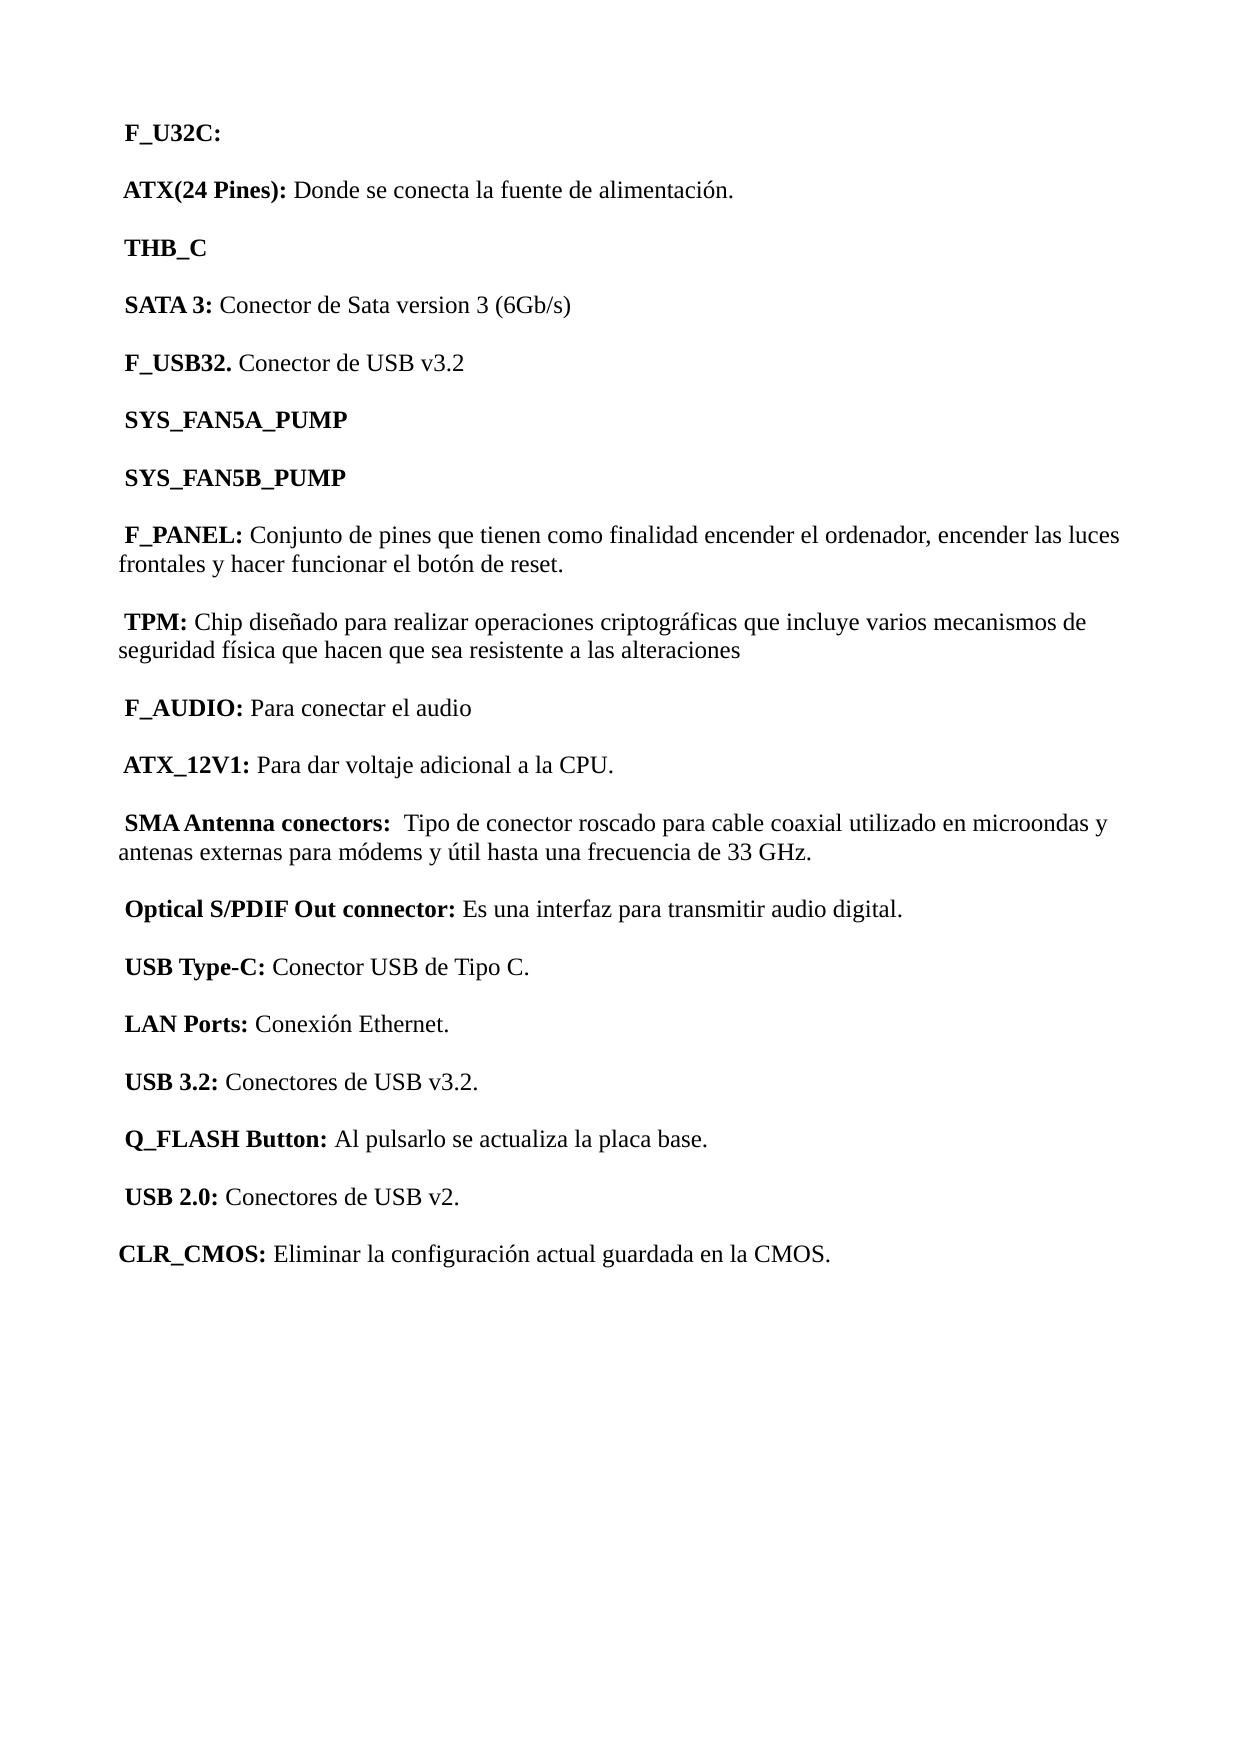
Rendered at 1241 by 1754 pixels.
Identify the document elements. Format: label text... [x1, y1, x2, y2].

text TPM: Chip diseñado para realizar operaciones criptográficas que incluye varios mecanismos de seguridad física que hacen que sea resistente a las alteraciones [118, 607, 1122, 664]
text SYS_FAN5B_PUMP [118, 463, 1122, 492]
text THB_C [118, 233, 1122, 262]
text SATA 3: Conector de Sata version 3 (6Gb/s) [118, 291, 1122, 319]
text ATX(24 Pines): Donde se conecta la fuente de alimentación. [118, 176, 1122, 204]
text USB 2.0: Conectores de USB v2. [118, 1182, 1122, 1211]
text LAN Ports: Conexión Ethernet. [118, 1009, 1122, 1038]
text F_PANEL: Conjunto de pines que tienen como finalidad encender el ordenador, encender las luces frontales y hacer funcionar el botón de reset. [118, 521, 1122, 578]
text F_USB32. Conector de USB v3.2 [118, 348, 1122, 377]
text F_U32C: [118, 118, 1122, 147]
text Q_FLASH Button: Al pulsarlo se actualiza la placa base. [118, 1124, 1122, 1153]
text CLR_CMOS: Eliminar la configuración actual guardada en la CMOS. [118, 1239, 1122, 1268]
text ATX_12V1: Para dar voltaje adicional a la CPU. [118, 751, 1122, 779]
text F_AUDIO: Para conectar el audio [118, 693, 1122, 722]
text Optical S/PDIF Out connector: Es una interfaz para transmitir audio digital. [118, 894, 1122, 923]
text USB Type-C: Conector USB de Tipo C. [118, 952, 1122, 981]
text USB 3.2: Conectores de USB v3.2. [118, 1067, 1122, 1096]
text SMA Antenna conectors: Tipo de conector roscado para cable coaxial utilizado en microondas y antenas externas para módems y útil hasta una frecuencia de 33 GHz. [118, 808, 1122, 866]
text SYS_FAN5A_PUMP [118, 406, 1122, 434]
